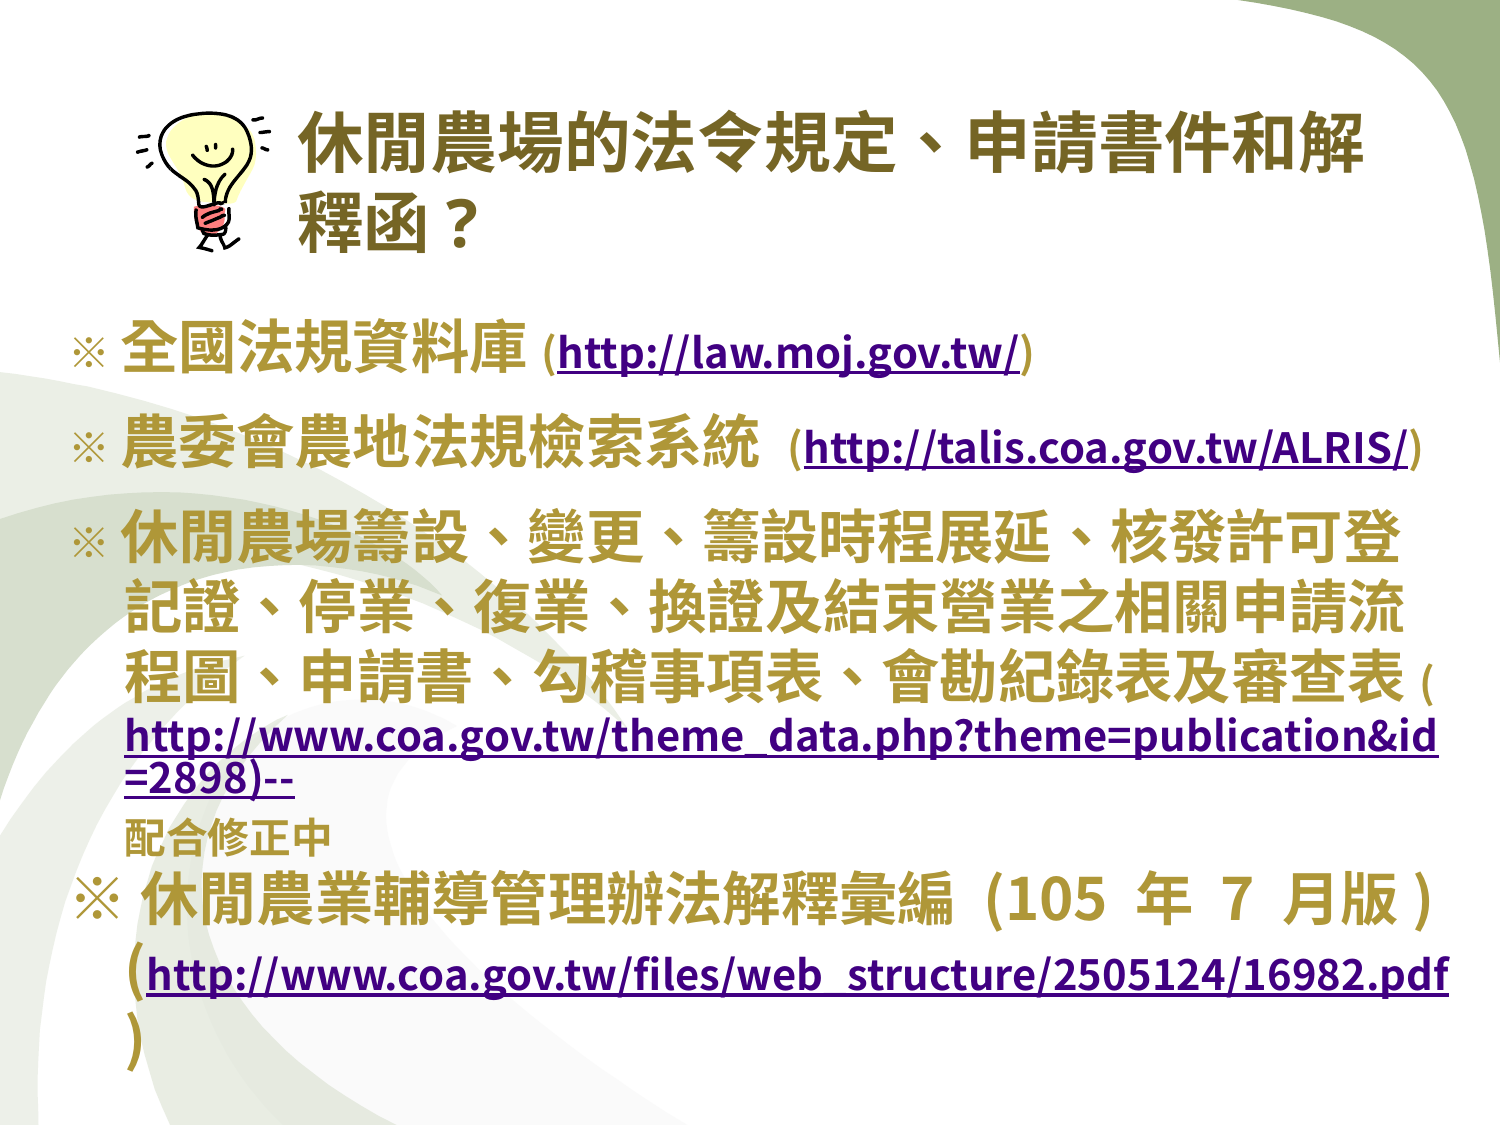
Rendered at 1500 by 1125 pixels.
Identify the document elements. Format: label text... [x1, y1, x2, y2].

picture [135, 111, 272, 253]
text_box 休閒農場的法令規定、申請書件和解釋函? [282, 93, 1407, 269]
list ※全國法規資料庫(http://law.moj.gov.tw/) ※農委會農地法規檢索系統 (http://talis.coa.gov.tw/ALRIS/) ※休閒農場籌設、變更、籌設時程展延、核發許可登記證、停業、復業、換證及結束營業之相關申請流程圖、申請書、勾稽事項表、會勘紀錄表及審查表(http://www.coa.gov.tw/theme_data.php?theme=publication&id=2898)--配合修正中 ※休閒農業輔導管理辦法解釋彙編 (105 年 7 月版) (http://www.coa.gov.tw/files/web_structure/2505124/16982.pdf) [53, 302, 1471, 1071]
